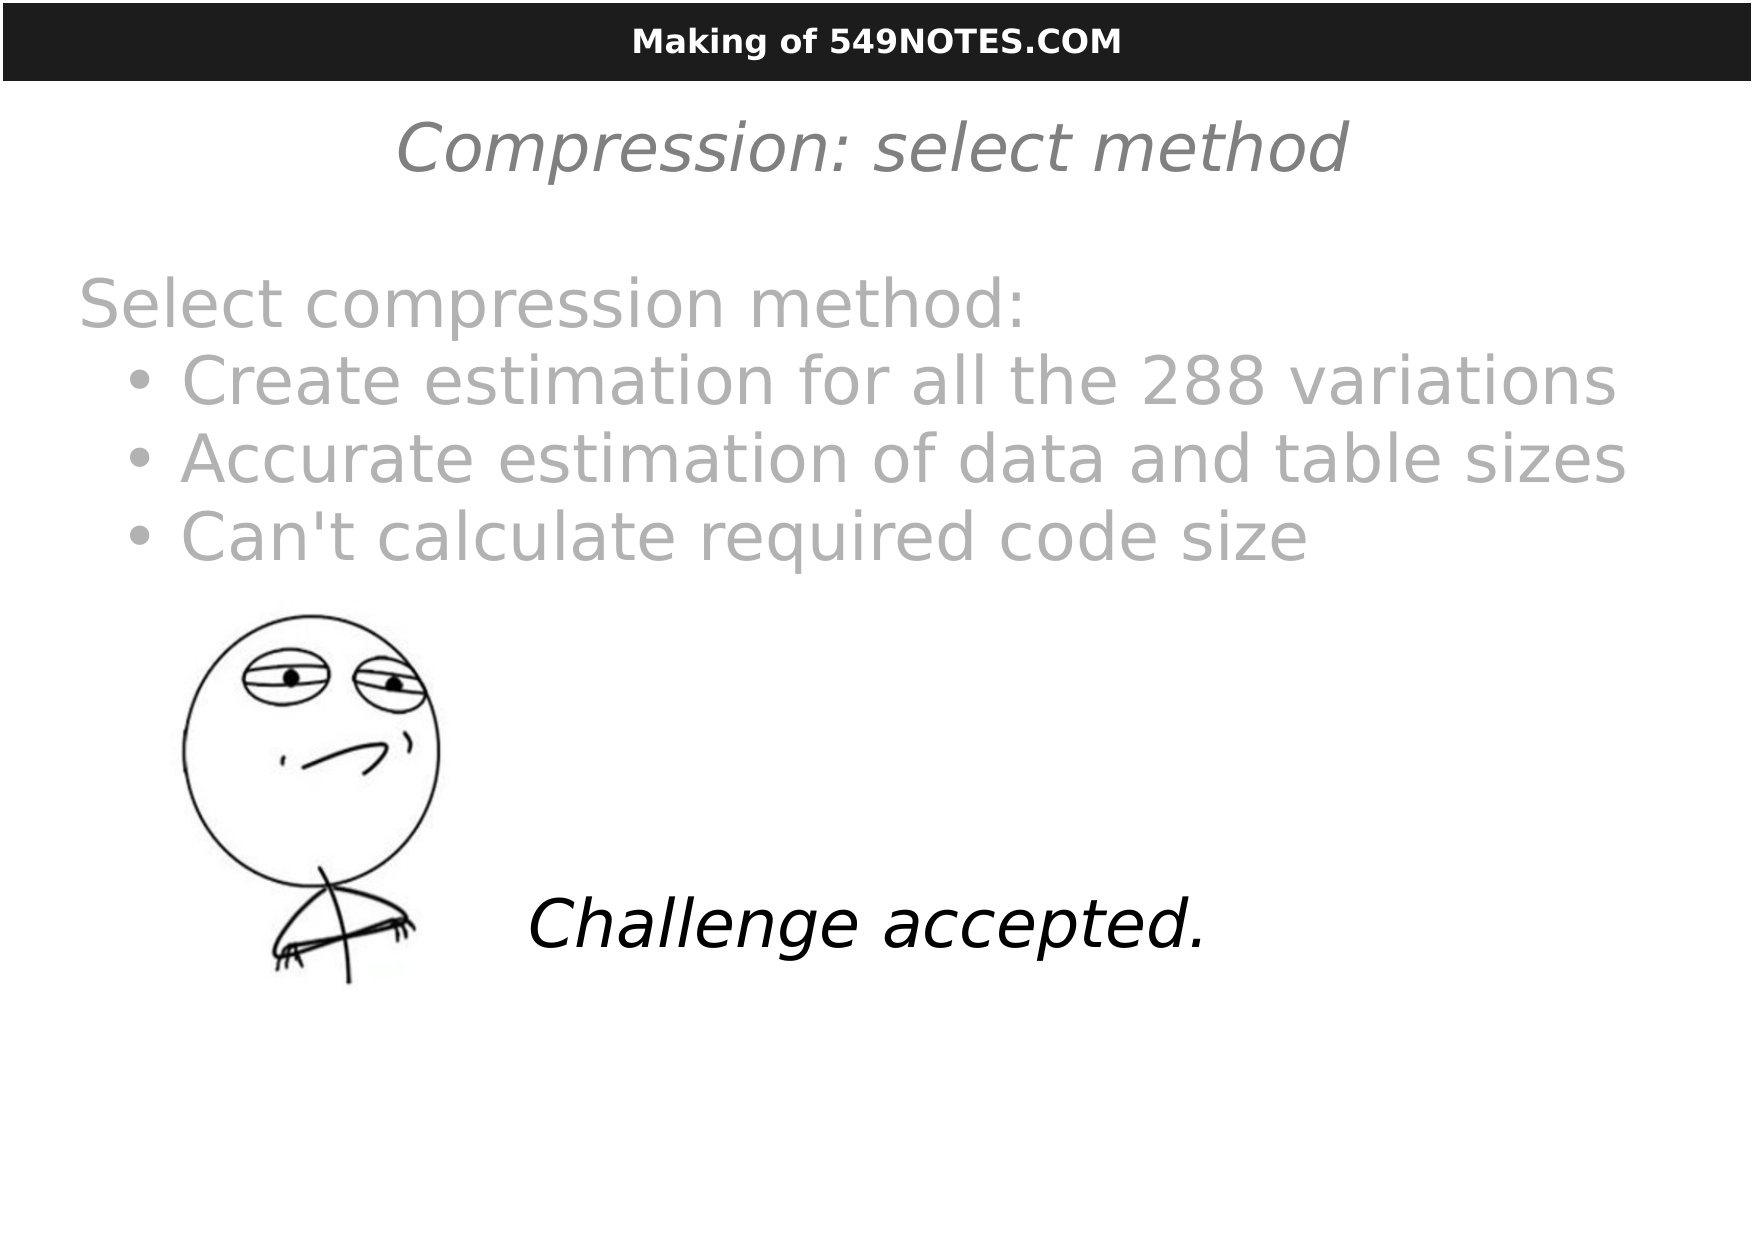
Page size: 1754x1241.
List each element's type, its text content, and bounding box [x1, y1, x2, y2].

text • Create estimation for all the 288 variations [3, 343, 1751, 420]
text • Accurate estimation of data and table sizes [3, 420, 1751, 498]
text • Can't calculate required code size [3, 498, 1751, 576]
text Challenge accepted. [528, 886, 1751, 964]
text [3, 886, 113, 964]
picture [113, 575, 528, 1016]
text Compression: select method [3, 110, 1751, 188]
text Select compression method: [3, 265, 1751, 343]
